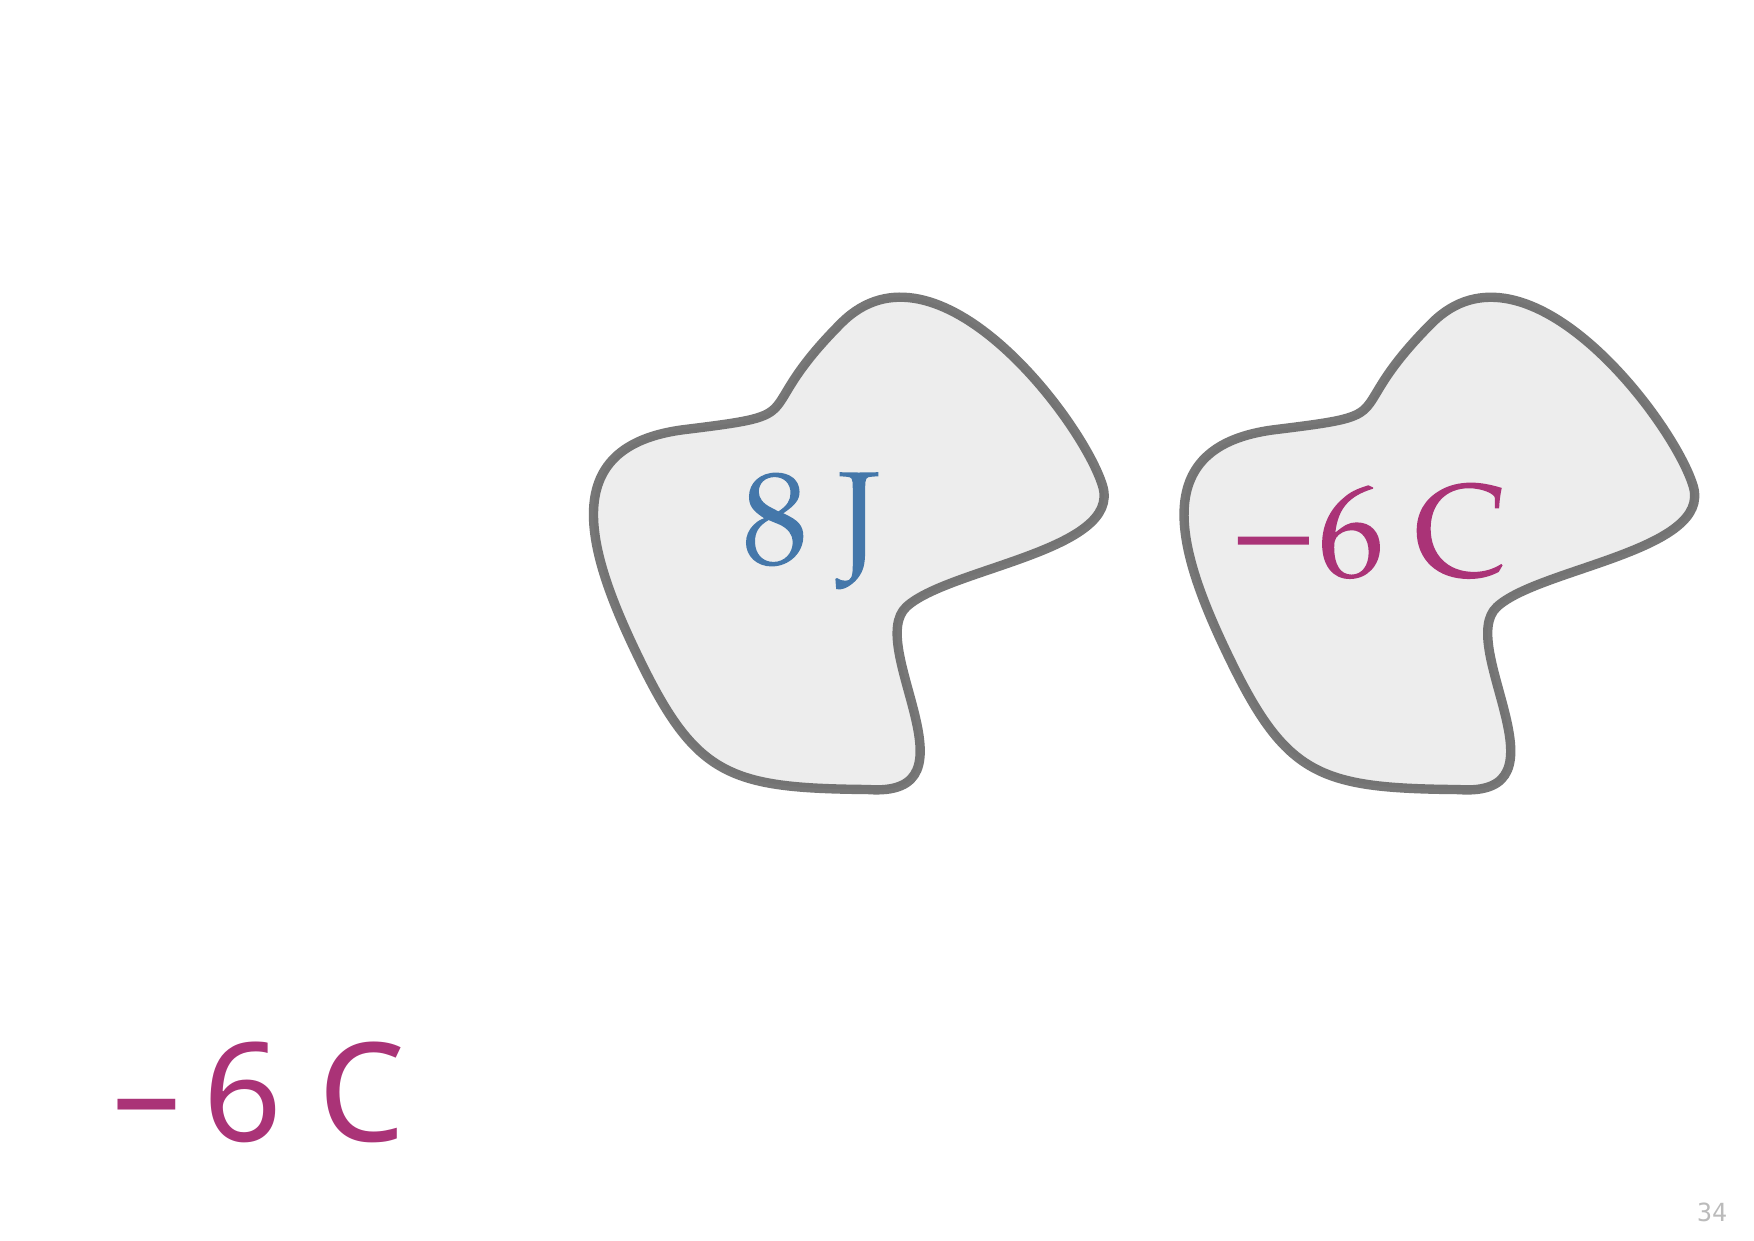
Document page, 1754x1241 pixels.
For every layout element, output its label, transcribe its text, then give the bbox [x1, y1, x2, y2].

text_box – 6 C [97, 986, 414, 1139]
text_box [1184, 297, 1695, 790]
text_box [593, 297, 1105, 790]
